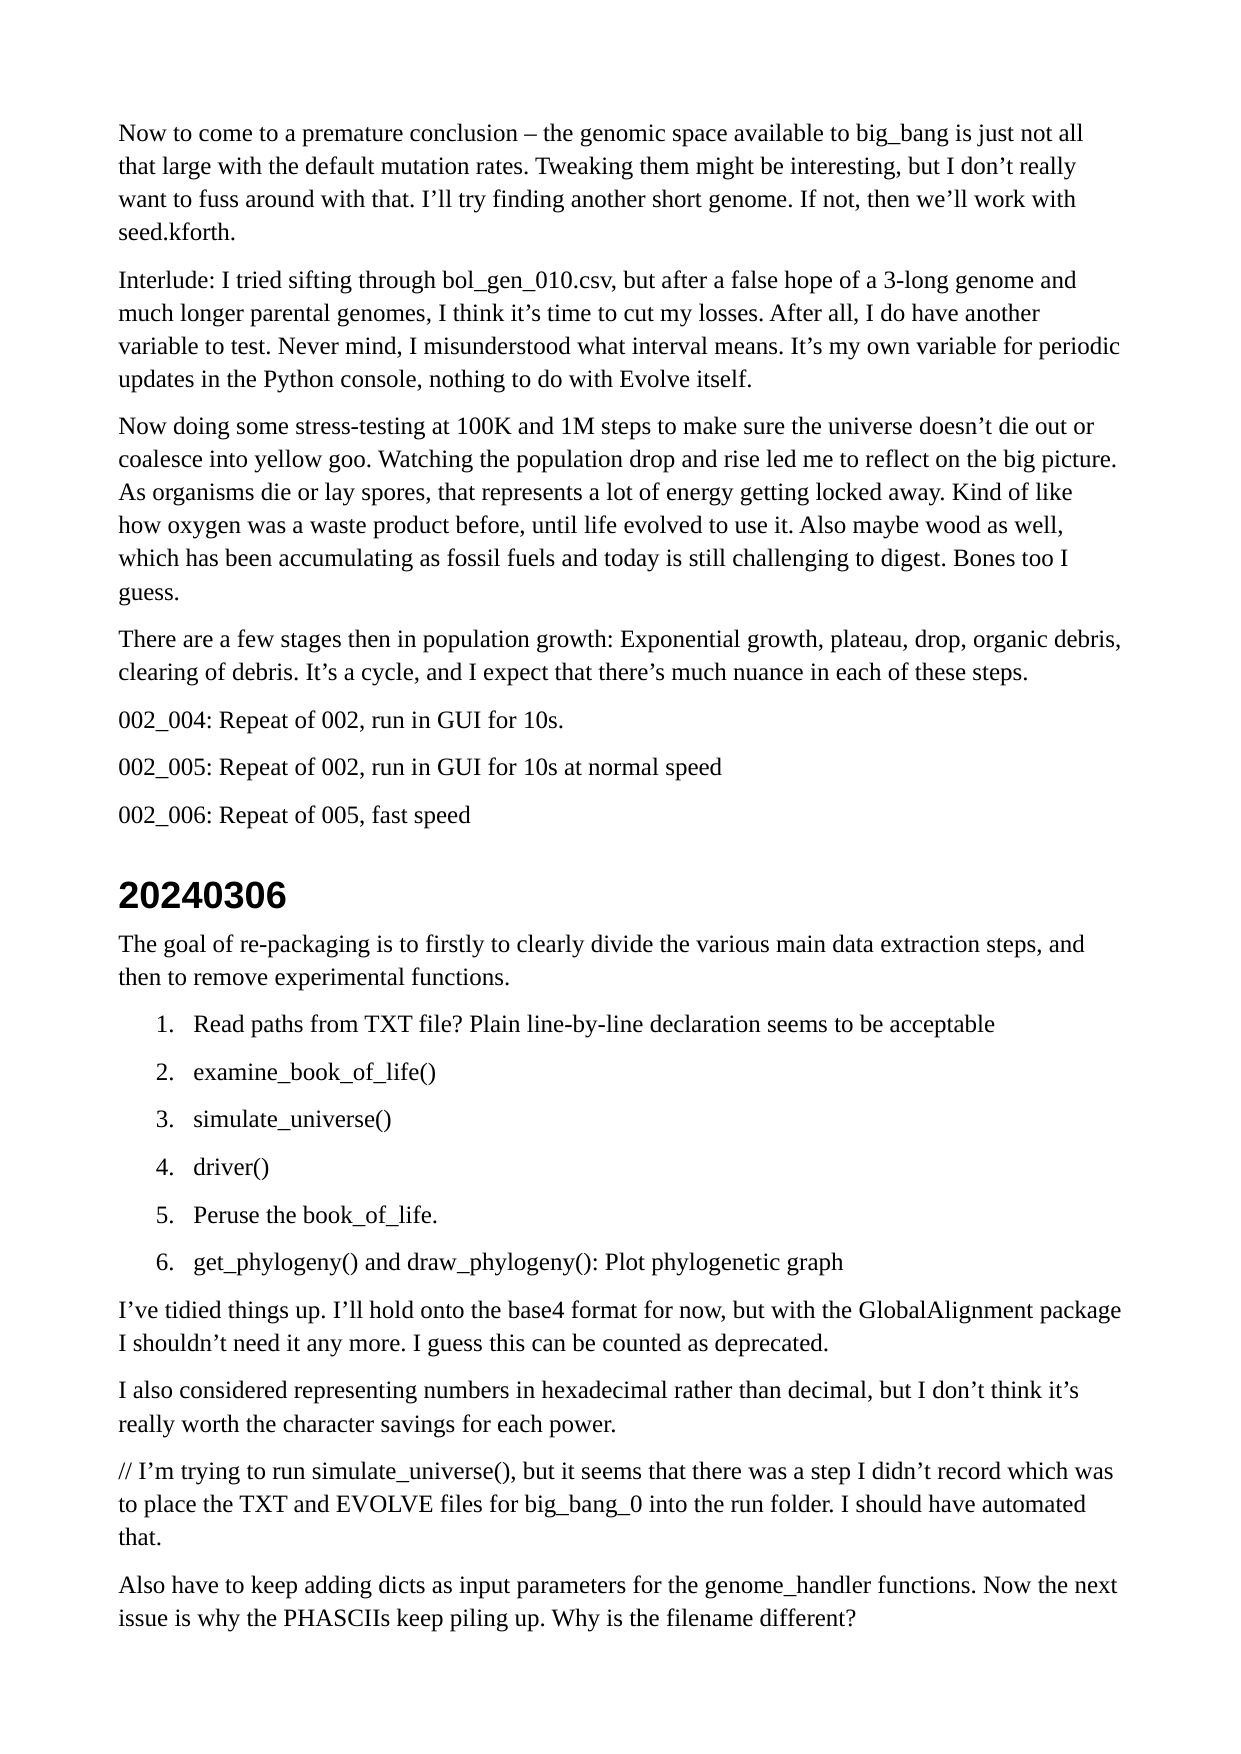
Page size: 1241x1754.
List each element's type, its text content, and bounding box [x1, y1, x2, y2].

text 002_005: Repeat of 002, run in GUI for 10s at normal speed [118, 752, 1122, 781]
text Now to come to a premature conclusion – the genomic space available to big_bang is just not all that large with the default mutation rates. Tweaking them might be interesting, but I don’t really want to fuss around with that. I’ll try finding another short genome. If not, then we’ll work with seed.kforth. [118, 118, 1122, 246]
text There are a few stages then in population growth: Exponential growth, plateau, drop, organic debris, clearing of debris. It’s a cycle, and I expect that there’s much nuance in each of these steps. [118, 624, 1122, 686]
text Interlude: I tried sifting through bol_gen_010.csv, but after a false hope of a 3-long genome and much longer parental genomes, I think it’s time to cut my losses. After all, I do have another variable to test. Never mind, I misunderstood what interval means. It’s my own variable for periodic updates in the Python console, nothing to do with Evolve itself. [118, 265, 1122, 393]
text 002_006: Repeat of 005, fast speed [118, 800, 1122, 829]
text Also have to keep adding dicts as input parameters for the genome_handler functions. Now the next issue is why the PHASCIIs keep piling up. Why is the filename different? [118, 1570, 1122, 1632]
list get_phylogeny() and draw_phylogeny(): Plot phylogenetic graph [156, 1247, 1122, 1276]
list Read paths from TXT file? Plain line-by-line declaration seems to be acceptable [156, 1009, 1122, 1038]
list examine_book_of_life() [156, 1057, 1122, 1086]
text The goal of re-packaging is to firstly to clearly divide the various main data extraction steps, and then to remove experimental functions. [118, 929, 1122, 991]
text I also considered representing numbers in hexadecimal rather than decimal, but I don’t think it’s really worth the character savings for each power. [118, 1376, 1122, 1437]
list simulate_universe() [156, 1104, 1122, 1133]
text Now doing some stress-testing at 100K and 1M steps to make sure the universe doesn’t die out or coalesce into yellow goo. Watching the population drop and rise led me to reflect on the big picture. As organisms die or lay spores, that represents a lot of energy getting locked away. Kind of like how oxygen was a waste product before, until life evolved to use it. Also maybe wood as well, which has been accumulating as fossil fuels and today is still challenging to digest. Bones too I guess. [118, 411, 1122, 605]
list driver() [156, 1152, 1122, 1181]
text 002_004: Repeat of 002, run in GUI for 10s. [118, 705, 1122, 733]
list Peruse the book_of_life. [156, 1200, 1122, 1228]
text // I’m trying to run simulate_universe(), but it seems that there was a step I didn’t record which was to place the TXT and EVOLVE files for big_bang_0 into the run folder. I should have automated that. [118, 1456, 1122, 1551]
subtitle 20240306 [118, 873, 1122, 916]
text I’ve tidied things up. I’ll hold onto the base4 format for now, but with the GlobalAlignment package I shouldn’t need it any more. I guess this can be counted as deprecated. [118, 1295, 1122, 1357]
